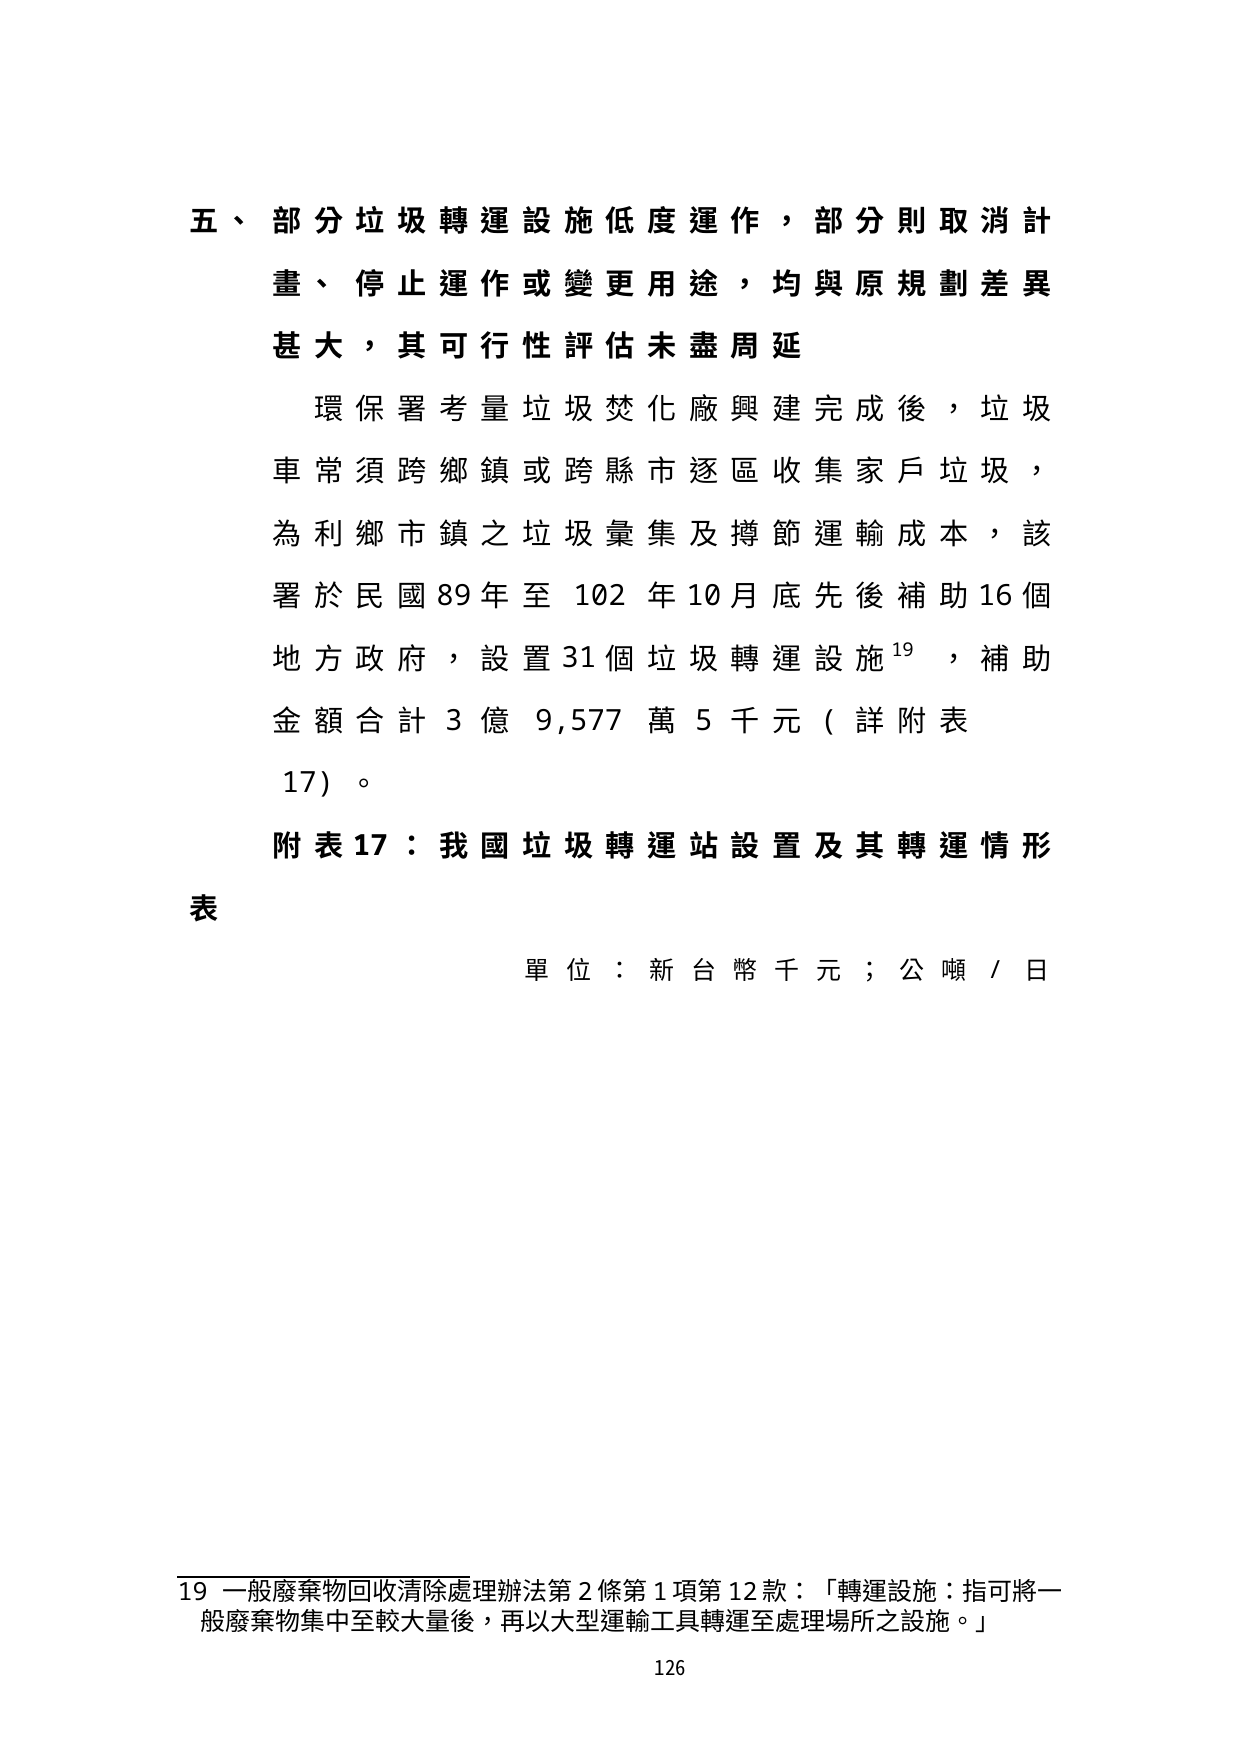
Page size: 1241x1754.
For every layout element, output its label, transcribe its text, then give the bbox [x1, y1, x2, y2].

text 一般廢棄物回收清除處理辦法第2條第1項第12款：「轉運設施：指可將一般廢棄物集中至較大量後，再以大型運輸工具轉運至處理場所之設施。」 [177, 1577, 1063, 1636]
text 附表17：我國垃圾轉運站設置及其轉運情形表 [183, 802, 1058, 927]
text 五、部分垃圾轉運設施低度運作，部分則取消計畫、停止運作或變更用途，均與原規劃差異甚大，其可行性評估未盡周延 [183, 177, 1058, 365]
text 單位：新台幣千元；公噸/日 [183, 927, 1058, 990]
text 環保署考量垃圾焚化廠興建完成後，垃圾車常須跨鄉鎮或跨縣市逐區收集家戶垃圾，為利鄉市鎮之垃圾彙集及撙節運輸成本，該署於民國89年至102年10月底先後補助16個地方政府，設置31個垃圾轉運設施，補助金額合計3億9,577萬5千元(詳附表17)。 [242, 365, 1058, 802]
